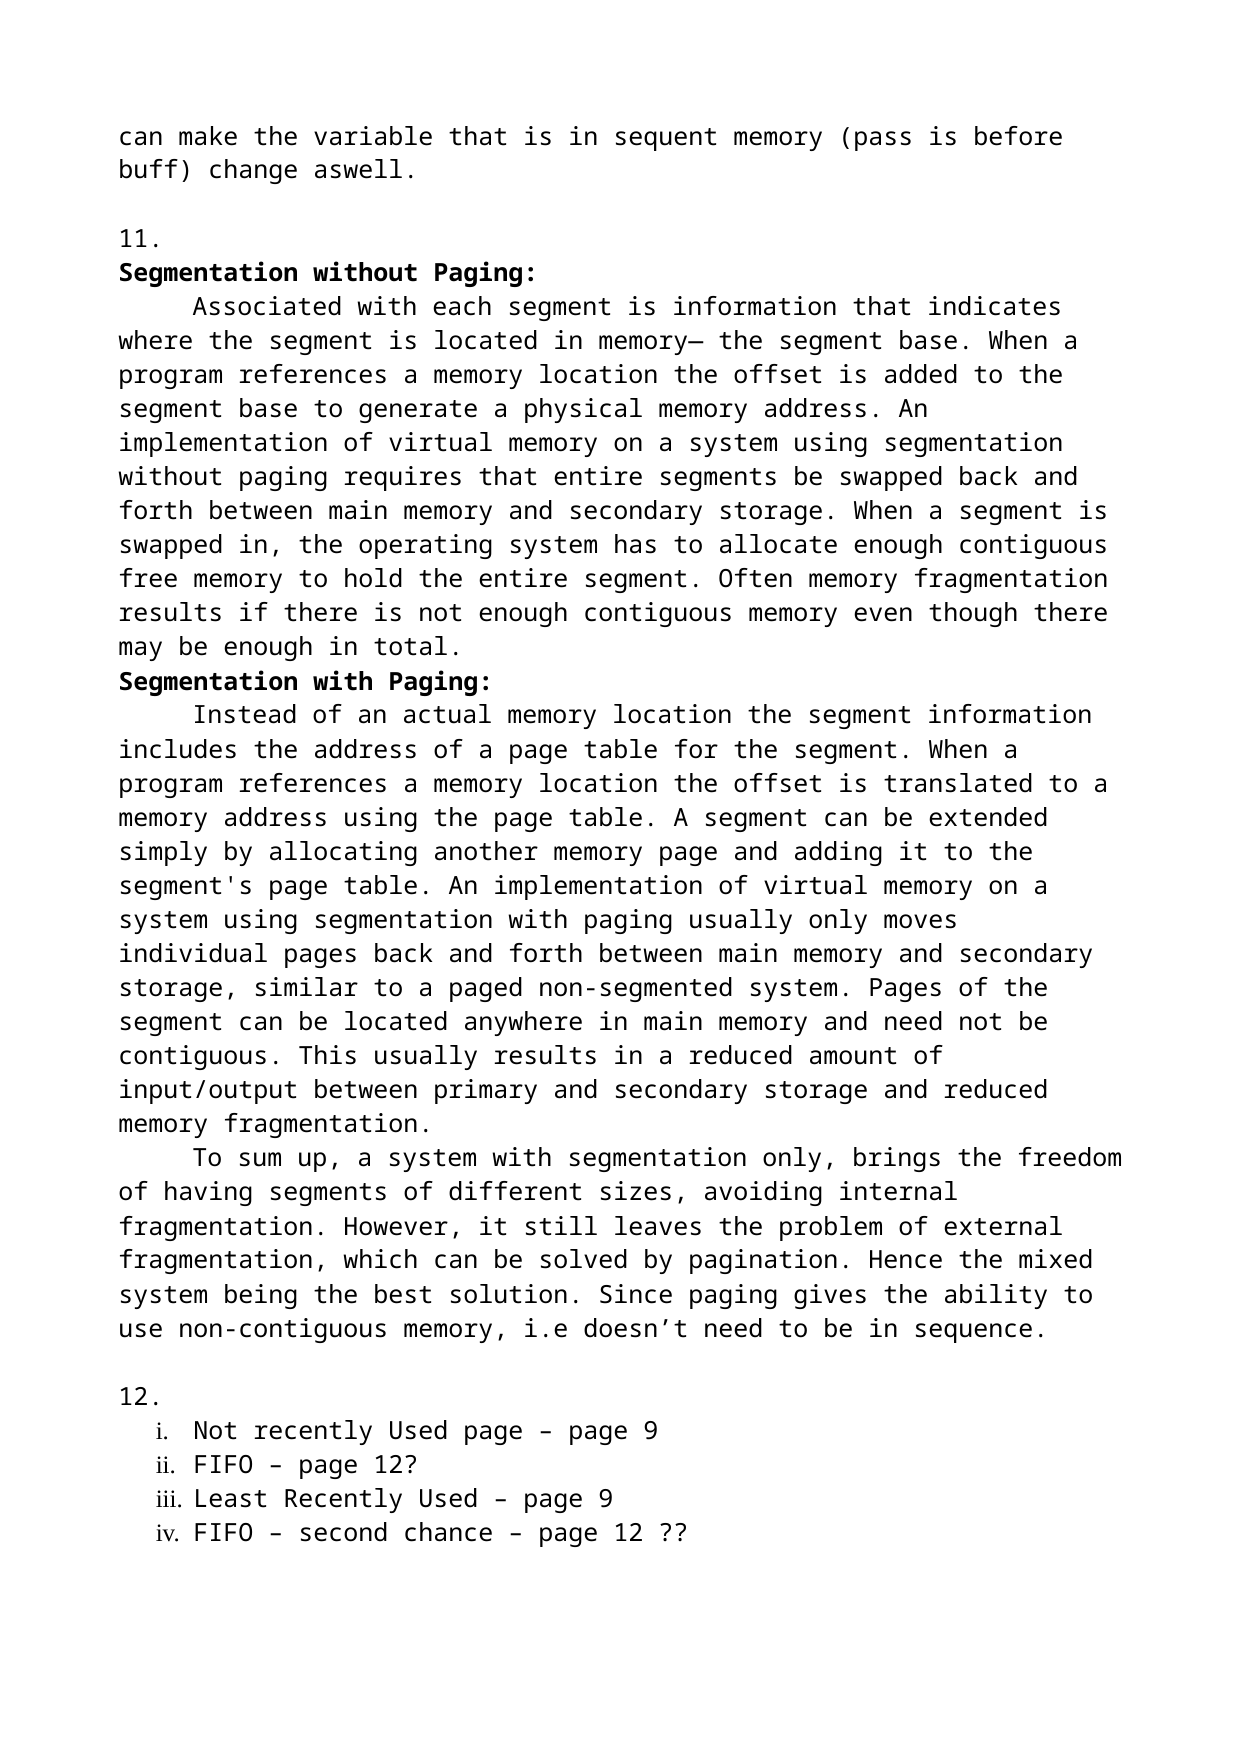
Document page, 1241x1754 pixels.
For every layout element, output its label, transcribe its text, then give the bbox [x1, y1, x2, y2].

list FIFO – page 12? [156, 1447, 1122, 1481]
list Not recently Used page – page 9 [156, 1412, 1122, 1447]
text Associated with each segment is information that indicates where the segment is located in memory— the segment base. When a program references a memory location the offset is added to the segment base to generate a physical memory address. An implementation of virtual memory on a system using segmentation without paging requires that entire segments be swapped back and forth between main memory and secondary storage. When a segment is swapped in, the operating system has to allocate enough contiguous free memory to hold the entire segment. Often memory fragmentation results if there is not enough contiguous memory even though there may be enough in total. [118, 288, 1122, 663]
text can make the variable that is in sequent memory (pass is before buff) change aswell. [118, 118, 1122, 186]
list Least Recently Used – page 9 [156, 1481, 1122, 1515]
text 11. [118, 220, 1122, 254]
text Instead of an actual memory location the segment information includes the address of a page table for the segment. When a program references a memory location the offset is translated to a memory address using the page table. A segment can be extended simply by allocating another memory page and adding it to the segment's page table. An implementation of virtual memory on a system using segmentation with paging usually only moves individual pages back and forth between main memory and secondary storage, similar to a paged non-segmented system. Pages of the segment can be located anywhere in main memory and need not be contiguous. This usually results in a reduced amount of input/output between primary and secondary storage and reduced memory fragmentation. [118, 697, 1122, 1140]
list FIFO – second chance – page 12 ?? [156, 1515, 1122, 1549]
text Segmentation without Paging: [118, 254, 1122, 288]
text 12. [118, 1378, 1122, 1412]
text Segmentation with Paging: [118, 663, 1122, 697]
text To sum up, a system with segmentation only, brings the freedom of having segments of different sizes, avoiding internal fragmentation. However, it still leaves the problem of external fragmentation, which can be solved by pagination. Hence the mixed system being the best solution. Since paging gives the ability to use non-contiguous memory, i.e doesn’t need to be in sequence. [118, 1140, 1122, 1344]
